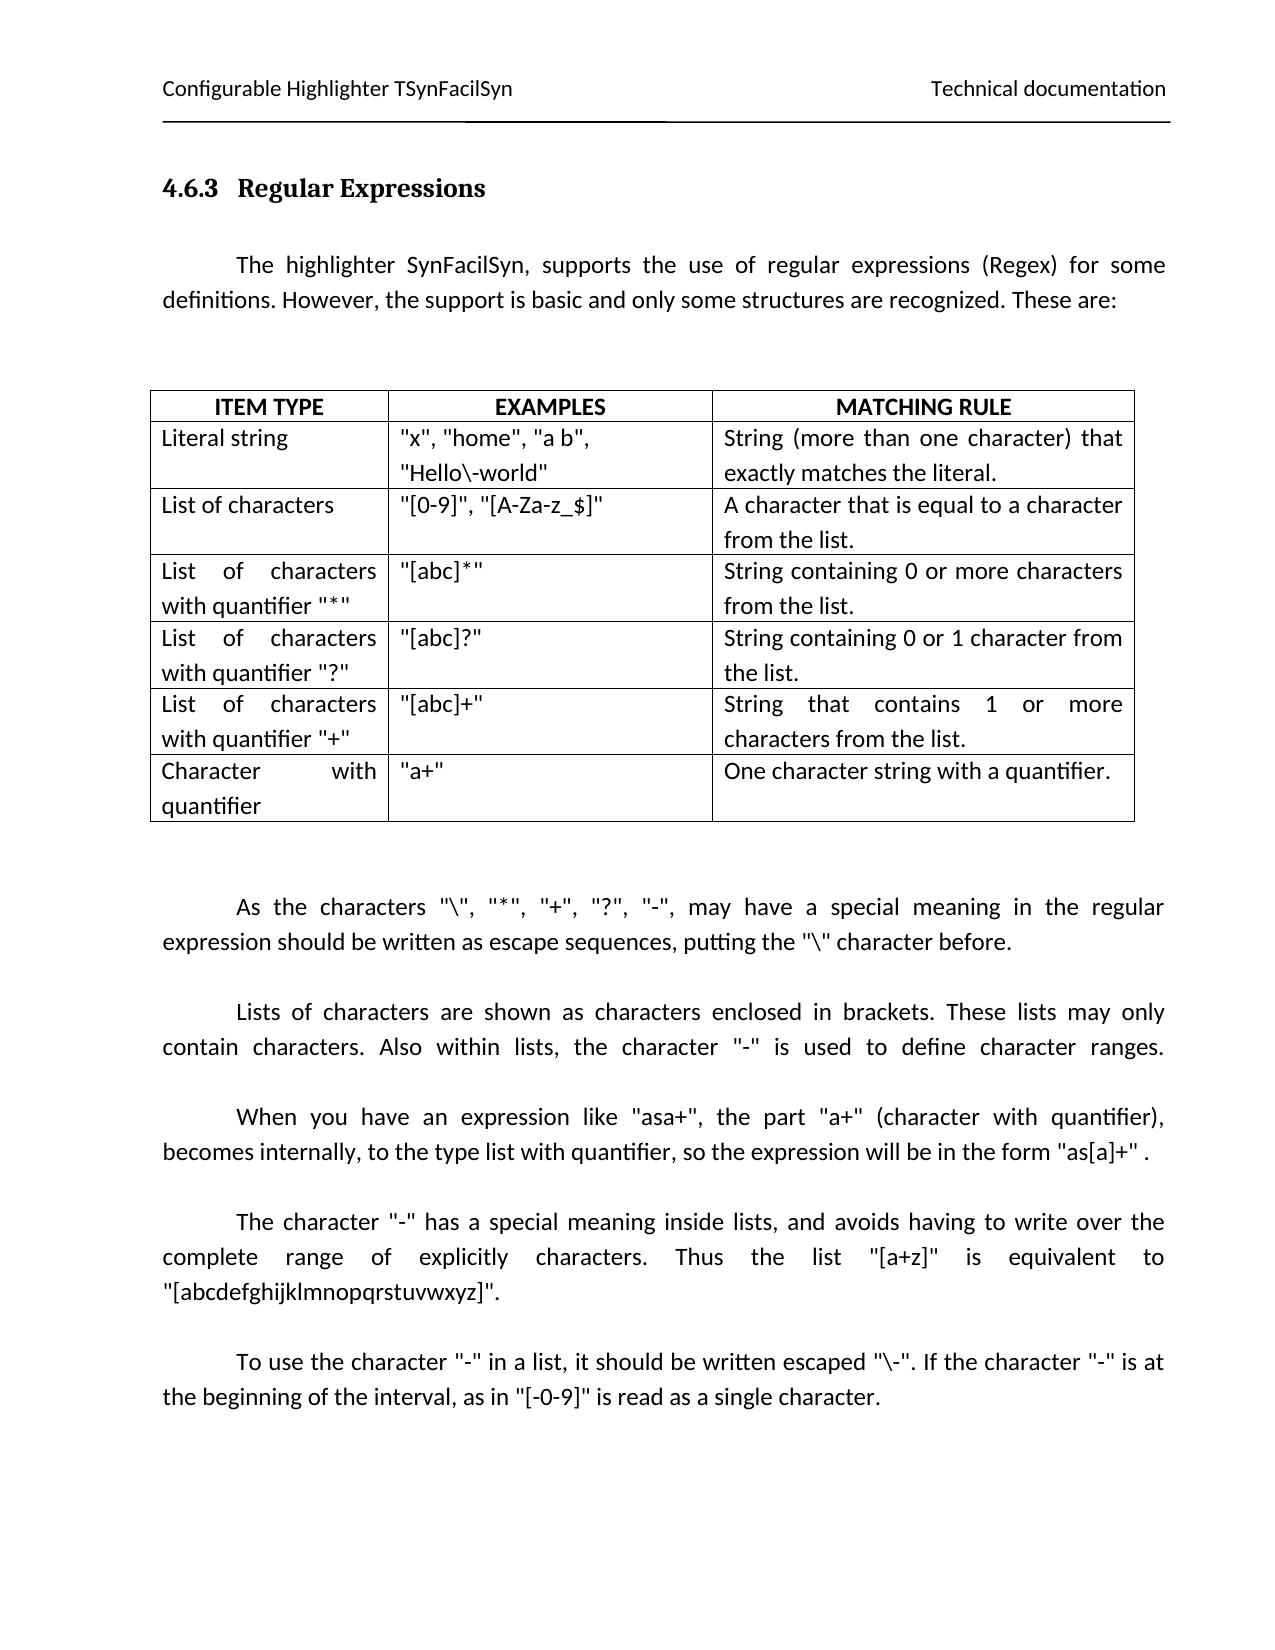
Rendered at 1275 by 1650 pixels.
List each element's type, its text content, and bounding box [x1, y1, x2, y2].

text The highlighter SynFacilSyn, supports the use of regular expressions (Regex) for some definitions. However, the support is basic and only some structures are recognized. These are: [162, 214, 1167, 315]
table_cell String that contains 1 or more characters from the list. [713, 689, 1134, 754]
table_cell "[0-9]", "[A-Za-z_$]" [389, 489, 712, 554]
table_cell String containing 0 or 1 character from the list. [713, 622, 1134, 687]
table_cell "x", "home", "a b", "Hello\-world" [389, 422, 712, 488]
table_cell String containing 0 or more characters from the list. [713, 555, 1134, 621]
text The character "-" has a special meaning inside lists, and avoids having to write over the complete range of explicitly characters. Thus the list "[a+z]" is equivalent to "[abcdefghijklmnopqrstuvwxyz]". To use the character "-" in a list, it should be written escaped "\-". If the character "-" is at the beginning of the interval, as in "[-0-9]" is read as a single character. [162, 1172, 1167, 1412]
table_cell List of characters with quantifier "*" [151, 555, 388, 621]
table_cell String (more than one character) that exactly matches the literal. [713, 422, 1134, 488]
table_header MATCHING RULE [713, 391, 1134, 421]
subtitle Regular Expressions [162, 173, 1167, 204]
table_cell Character with quantifier [151, 755, 388, 821]
text As the characters "\", "*", "+", "?", "-", may have a special meaning in the regular expression should be written as escape sequences, putting the "\" character before. [162, 857, 1167, 957]
table_header EXAMPLES [389, 391, 712, 421]
table_header ITEM TYPE [151, 391, 388, 421]
table_cell A character that is equal to a character from the list. [713, 489, 1134, 554]
table_cell "[abc]*" [389, 555, 712, 621]
table_cell List of characters with quantifier "?" [151, 622, 388, 687]
table_cell One character string with a quantifier. [713, 755, 1134, 821]
table_cell "[abc]?" [389, 622, 712, 687]
table_cell List of characters with quantifier "+" [151, 689, 388, 754]
table_cell List of characters [151, 489, 388, 554]
table_cell Literal string [151, 422, 388, 488]
table_cell "[abc]+" [389, 689, 712, 754]
text Lists of characters are shown as characters enclosed in brackets. These lists may only contain characters. Also within lists, the character "-" is used to define character ranges. When you have an expression like "asa+", the part "a+" (character with quantifier), becomes internally, to the type list with quantifier, so the expression will be in the form "as[a]+" . [162, 962, 1167, 1167]
table_cell "a+" [389, 755, 712, 821]
